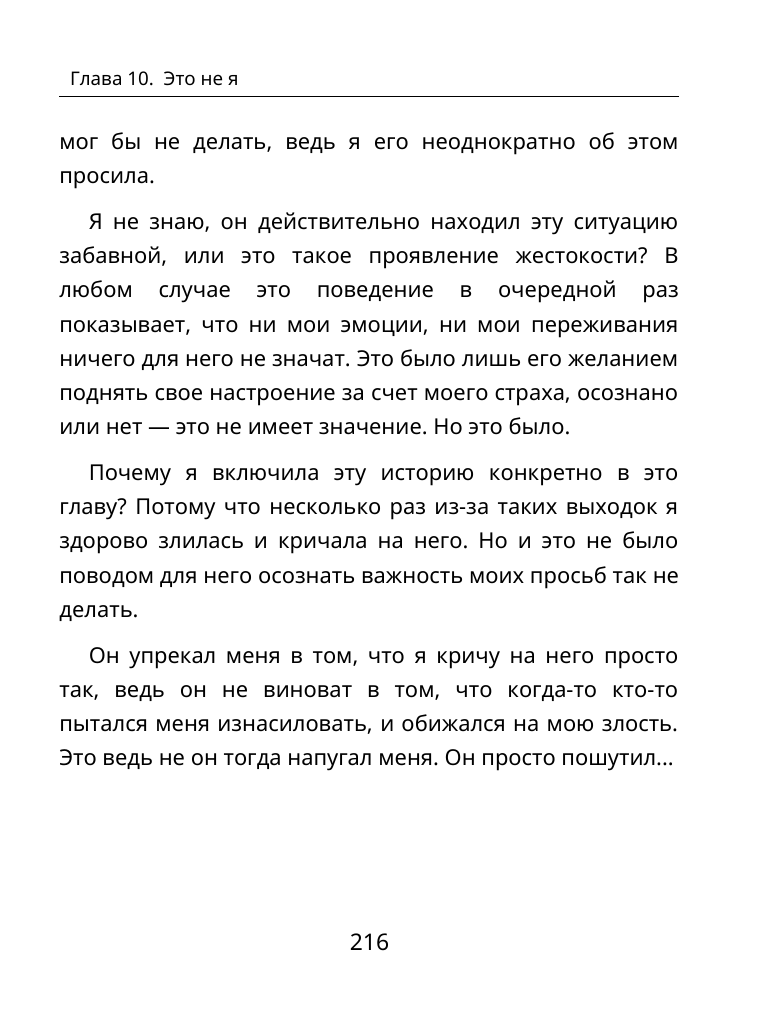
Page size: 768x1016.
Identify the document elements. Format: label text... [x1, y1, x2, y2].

text Он упрекал меня в том, что я кричу на него просто так, ведь он не виноват в том, что когда-то кто-то пытался меня изнасиловать, и обижался на мою злость. Это ведь не он тогда напугал меня. Он просто пошутил... [59, 640, 679, 772]
text мог бы не делать, ведь я его неоднократно об этом просила. [59, 126, 679, 190]
text Я не знаю, он действительно находил эту ситуацию забавной, или это такое проявление жестокости? В любом случае это поведение в очередной раз показывает, что ни мои эмоции, ни мои переживания ничего для него не значат. Это было лишь его желанием поднять свое настроение за счет моего страха, осознано или нет — это не имеет значение. Но это было. [59, 206, 679, 441]
text Почему я включила эту историю конкретно в это главу? Потому что несколько раз из-за таких выходок я здорово злилась и кричала на него. Но и это не было поводом для него осознать важность моих просьб так не делать. [59, 457, 679, 623]
